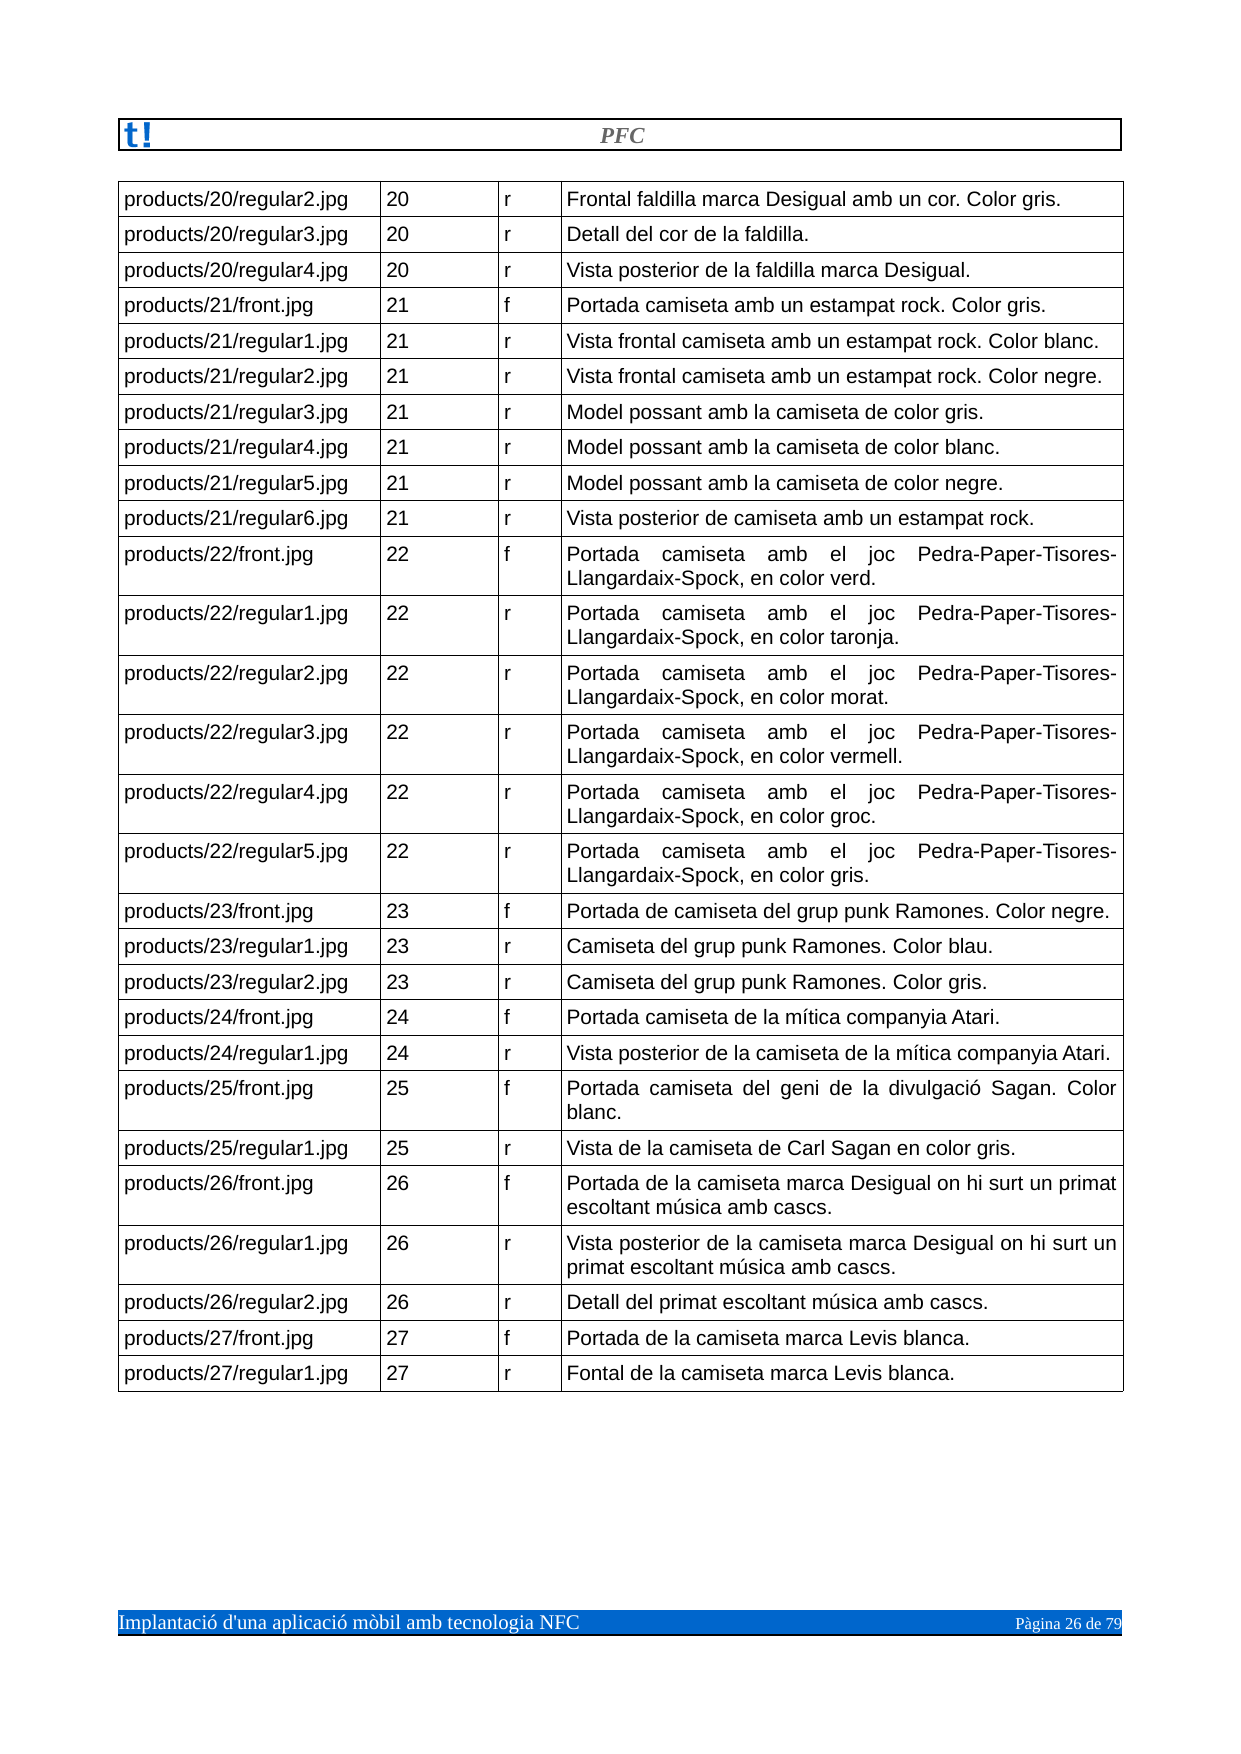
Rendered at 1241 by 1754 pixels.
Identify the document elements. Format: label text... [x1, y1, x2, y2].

table_cell products/24/regular1.jpg [119, 1036, 380, 1070]
picture [123, 121, 151, 148]
table_cell 26 [381, 1226, 498, 1284]
table_cell products/23/regular1.jpg [119, 929, 380, 964]
table_cell r [499, 217, 561, 252]
table_cell f [499, 537, 561, 595]
table_cell Detall del cor de la faldilla. [562, 217, 1123, 252]
table_cell Vista frontal camiseta amb un estampat rock. Color negre. [562, 359, 1123, 394]
table_cell Frontal faldilla marca Desigual amb un cor. Color gris. [562, 182, 1123, 216]
table_cell f [499, 1166, 561, 1225]
table_cell 27 [381, 1356, 498, 1391]
table_cell f [499, 1071, 561, 1130]
table_cell 25 [381, 1131, 498, 1165]
table_cell f [499, 1000, 561, 1035]
table_cell Vista frontal camiseta amb un estampat rock. Color blanc. [562, 324, 1123, 358]
table_cell Portada camiseta amb el joc Pedra-Paper-Tisores-Llangardaix-Spock, en color verd. [562, 537, 1123, 595]
table_cell Portada camiseta amb el joc Pedra-Paper-Tisores-Llangardaix-Spock, en color morat. [562, 656, 1123, 714]
table_cell 24 [381, 1036, 498, 1070]
table_cell Portada camiseta de la mítica companyia Atari. [562, 1000, 1123, 1035]
table_cell products/21/regular5.jpg [119, 466, 380, 500]
table_cell 21 [381, 395, 498, 429]
table_cell 25 [381, 1071, 498, 1130]
table_cell products/21/regular4.jpg [119, 430, 380, 465]
table_cell 22 [381, 775, 498, 833]
table_cell products/27/regular1.jpg [119, 1356, 380, 1391]
table_cell 21 [381, 359, 498, 394]
table_cell Portada camiseta amb el joc Pedra-Paper-Tisores-Llangardaix-Spock, en color vermell. [562, 715, 1123, 774]
table_cell products/27/front.jpg [119, 1321, 380, 1355]
table_cell r [499, 596, 561, 655]
table_cell r [499, 1131, 561, 1165]
table_cell r [499, 430, 561, 465]
table_cell 22 [381, 656, 498, 714]
table_cell Camiseta del grup punk Ramones. Color gris. [562, 965, 1123, 999]
table_cell 27 [381, 1321, 498, 1355]
table_cell products/20/regular4.jpg [119, 253, 380, 287]
table_cell Portada camiseta amb el joc Pedra-Paper-Tisores-Llangardaix-Spock, en color groc. [562, 775, 1123, 833]
table_cell r [499, 324, 561, 358]
table_cell r [499, 253, 561, 287]
table_cell products/26/regular2.jpg [119, 1285, 380, 1320]
table_cell products/24/front.jpg [119, 1000, 380, 1035]
table_cell f [499, 1321, 561, 1355]
table_cell r [499, 656, 561, 714]
table_cell products/20/regular3.jpg [119, 217, 380, 252]
table_cell 21 [381, 501, 498, 536]
table_cell products/21/front.jpg [119, 288, 380, 323]
table_cell 26 [381, 1166, 498, 1225]
table_cell 24 [381, 1000, 498, 1035]
table_cell Portada camiseta amb el joc Pedra-Paper-Tisores-Llangardaix-Spock, en color gris. [562, 834, 1123, 893]
table_cell Model possant amb la camiseta de color negre. [562, 466, 1123, 500]
table_cell r [499, 501, 561, 536]
table_cell r [499, 1036, 561, 1070]
table_cell Vista posterior de la camiseta marca Desigual on hi surt un primat escoltant música amb cascs. [562, 1226, 1123, 1284]
table_cell products/22/regular4.jpg [119, 775, 380, 833]
table_cell 23 [381, 965, 498, 999]
table_cell Model possant amb la camiseta de color blanc. [562, 430, 1123, 465]
table_cell r [499, 775, 561, 833]
table_cell 21 [381, 324, 498, 358]
table_cell products/22/regular2.jpg [119, 656, 380, 714]
table_cell products/26/front.jpg [119, 1166, 380, 1225]
table_cell products/23/regular2.jpg [119, 965, 380, 999]
table_cell 23 [381, 894, 498, 928]
table_cell 22 [381, 715, 498, 774]
table_cell Vista posterior de la faldilla marca Desigual. [562, 253, 1123, 287]
table_cell Fontal de la camiseta marca Levis blanca. [562, 1356, 1123, 1391]
table_cell 22 [381, 537, 498, 595]
table_cell products/22/front.jpg [119, 537, 380, 595]
table_cell Portada camiseta amb un estampat rock. Color gris. [562, 288, 1123, 323]
table_cell Portada camiseta amb el joc Pedra-Paper-Tisores-Llangardaix-Spock, en color taronja. [562, 596, 1123, 655]
table_cell Vista posterior de la camiseta de la mítica companyia Atari. [562, 1036, 1123, 1070]
table_cell 23 [381, 929, 498, 964]
table_cell Portada camiseta del geni de la divulgació Sagan. Color blanc. [562, 1071, 1123, 1130]
table_cell products/23/front.jpg [119, 894, 380, 928]
table_cell Portada de la camiseta marca Desigual on hi surt un primat escoltant música amb cascs. [562, 1166, 1123, 1225]
table_cell f [499, 894, 561, 928]
table_cell products/21/regular3.jpg [119, 395, 380, 429]
table_cell r [499, 715, 561, 774]
table_cell products/21/regular6.jpg [119, 501, 380, 536]
table_cell 26 [381, 1285, 498, 1320]
table_cell products/20/regular2.jpg [119, 182, 380, 216]
table_cell 20 [381, 253, 498, 287]
table_cell 21 [381, 466, 498, 500]
table_cell 21 [381, 288, 498, 323]
table_cell r [499, 834, 561, 893]
table_cell products/21/regular1.jpg [119, 324, 380, 358]
table_cell Portada de camiseta del grup punk Ramones. Color negre. [562, 894, 1123, 928]
table_cell Portada de la camiseta marca Levis blanca. [562, 1321, 1123, 1355]
table_cell r [499, 1356, 561, 1391]
table_cell Model possant amb la camiseta de color gris. [562, 395, 1123, 429]
table_cell products/22/regular3.jpg [119, 715, 380, 774]
table_cell 22 [381, 834, 498, 893]
table_cell r [499, 1226, 561, 1284]
table_cell products/26/regular1.jpg [119, 1226, 380, 1284]
table_cell 21 [381, 430, 498, 465]
table_cell r [499, 182, 561, 216]
table_cell Vista posterior de camiseta amb un estampat rock. [562, 501, 1123, 536]
table_cell Detall del primat escoltant música amb cascs. [562, 1285, 1123, 1320]
table_cell 22 [381, 596, 498, 655]
table_cell products/21/regular2.jpg [119, 359, 380, 394]
table_cell r [499, 929, 561, 964]
table_cell r [499, 1285, 561, 1320]
table_cell products/25/front.jpg [119, 1071, 380, 1130]
table_cell r [499, 466, 561, 500]
table_cell products/22/regular1.jpg [119, 596, 380, 655]
table_cell 20 [381, 182, 498, 216]
table_cell products/22/regular5.jpg [119, 834, 380, 893]
table_cell products/25/regular1.jpg [119, 1131, 380, 1165]
table_cell Camiseta del grup punk Ramones. Color blau. [562, 929, 1123, 964]
table_cell f [499, 288, 561, 323]
table_cell Vista de la camiseta de Carl Sagan en color gris. [562, 1131, 1123, 1165]
table_cell 20 [381, 217, 498, 252]
table_cell r [499, 965, 561, 999]
table_cell r [499, 359, 561, 394]
table_cell r [499, 395, 561, 429]
